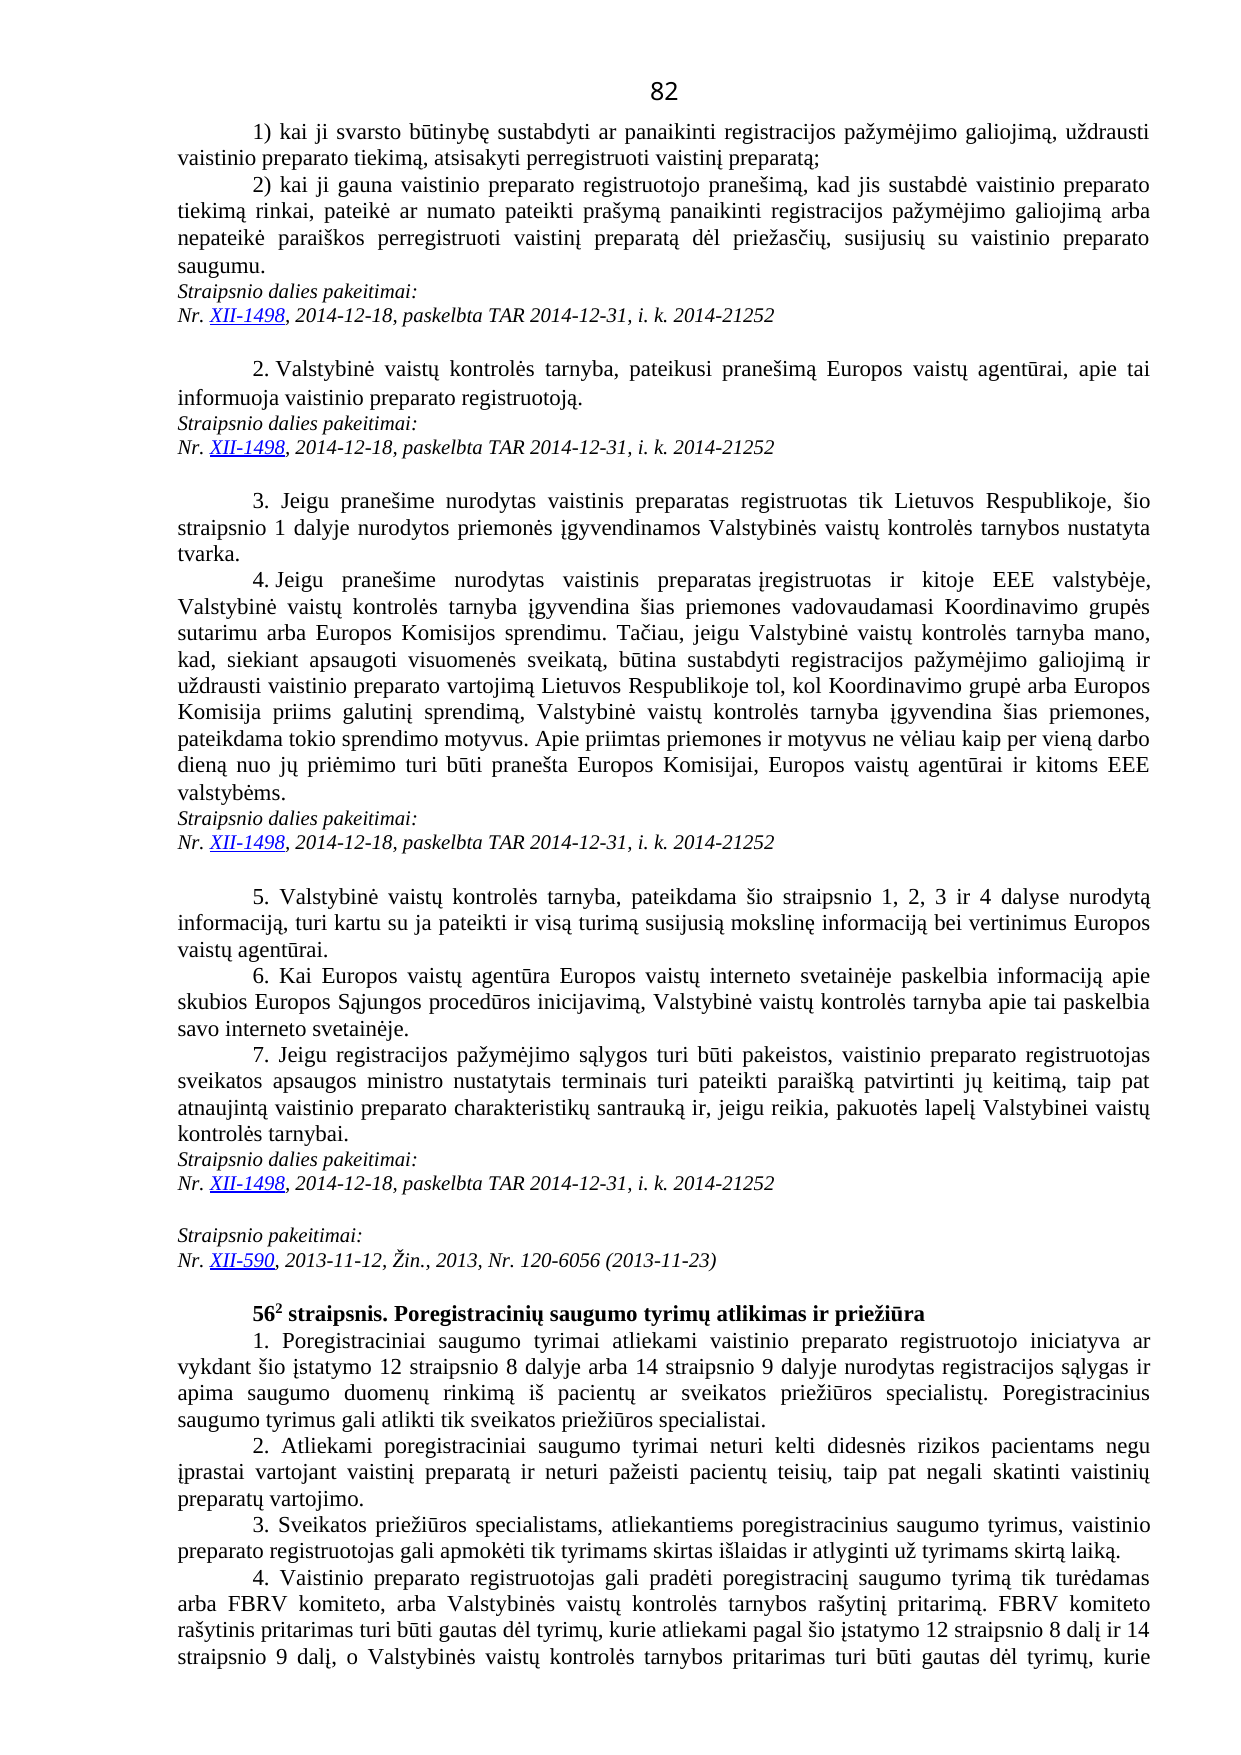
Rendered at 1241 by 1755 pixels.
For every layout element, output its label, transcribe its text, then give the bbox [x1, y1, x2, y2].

text Nr. XII-590, 2013-11-12, Žin., 2013, Nr. 120-6056 (2013-11-23) [177, 1247, 1152, 1272]
text Nr. XII-1498, 2014-12-18, paskelbta TAR 2014-12-31, i. k. 2014-21252 [177, 303, 1152, 327]
text 6. Kai Europos vaistų agentūra Europos vaistų interneto svetainėje paskelbia informaciją apie skubios Europos Sąjungos procedūros inicijavimą, Valstybinė vaistų kontrolės tarnyba apie tai paskelbia savo interneto svetainėje. [177, 962, 1152, 1041]
text 7. Jeigu registracijos pažymėjimo sąlygos turi būti pakeistos, vaistinio preparato registruotojas sveikatos apsaugos ministro nustatytais terminais turi pateikti paraišką patvirtinti jų keitimą, taip pat atnaujintą vaistinio preparato charakteristikų santrauką ir, jeigu reikia, pakuotės lapelį Valstybinei vaistų kontrolės tarnybai. [177, 1041, 1152, 1147]
text Straipsnio dalies pakeitimai: [177, 279, 1152, 303]
text 2. Atliekami poregistraciniai saugumo tyrimai neturi kelti didesnės rizikos pacientams negu įprastai vartojant vaistinį preparatą ir neturi pažeisti pacientų teisių, taip pat negali skatinti vaistinių preparatų vartojimo. [177, 1432, 1152, 1511]
text Nr. XII-1498, 2014-12-18, paskelbta TAR 2014-12-31, i. k. 2014-21252 [177, 1171, 1152, 1195]
text 562 straipsnis. Poregistracinių saugumo tyrimų atlikimas ir priežiūra [177, 1300, 1152, 1327]
text Straipsnio dalies pakeitimai: [177, 1147, 1152, 1171]
text 2. Valstybinė vaistų kontrolės tarnyba, pateikusi pranešimą Europos vaistų agentūrai, apie tai informuoja vaistinio preparato registruotoją. [177, 356, 1152, 411]
text 5. Valstybinė vaistų kontrolės tarnyba, pateikdama šio straipsnio 1, 2, 3 ir 4 dalyse nurodytą informaciją, turi kartu su ja pateikti ir visą turimą susijusią mokslinę informaciją bei vertinimus Europos vaistų agentūrai. [177, 883, 1152, 962]
text 1) kai ji svarsto būtinybę sustabdyti ar panaikinti registracijos pažymėjimo galiojimą, uždrausti vaistinio preparato tiekimą, atsisakyti perregistruoti vaistinį preparatą; [177, 118, 1152, 171]
text Nr. XII-1498, 2014-12-18, paskelbta TAR 2014-12-31, i. k. 2014-21252 [177, 435, 1152, 459]
text 3. Sveikatos priežiūros specialistams, atliekantiems poregistracinius saugumo tyrimus, vaistinio preparato registruotojas gali apmokėti tik tyrimams skirtas išlaidas ir atlyginti už tyrimams skirtą laiką. [177, 1511, 1152, 1564]
text 4. Jeigu pranešime nurodytas vaistinis preparatas įregistruotas ir kitoje EEE valstybėje, Valstybinė vaistų kontrolės tarnyba įgyvendina šias priemones vadovaudamasi Koordinavimo grupės sutarimu arba Europos Komisijos sprendimu. Tačiau, jeigu Valstybinė vaistų kontrolės tarnyba mano, kad, siekiant apsaugoti visuomenės sveikatą, būtina sustabdyti registracijos pažymėjimo galiojimą ir uždrausti vaistinio preparato vartojimą Lietuvos Respublikoje tol, kol Koordinavimo grupė arba Europos Komisija priims galutinį sprendimą, Valstybinė vaistų kontrolės tarnyba įgyvendina šias priemones, pateikdama tokio sprendimo motyvus. Apie priimtas priemones ir motyvus ne vėliau kaip per vieną darbo dieną nuo jų priėmimo turi būti pranešta Europos Komisijai, Europos vaistų agentūrai ir kitoms EEE valstybėms. [177, 567, 1152, 806]
text Nr. XII-1498, 2014-12-18, paskelbta TAR 2014-12-31, i. k. 2014-21252 [177, 830, 1152, 854]
text Straipsnio pakeitimai: [177, 1223, 1152, 1247]
text 4. Vaistinio preparato registruotojas gali pradėti poregistracinį saugumo tyrimą tik turėdamas arba FBRV komiteto, arba Valstybinės vaistų kontrolės tarnybos rašytinį pritarimą. FBRV komiteto rašytinis pritarimas turi būti gautas dėl tyrimų, kurie atliekami pagal šio įstatymo 12 straipsnio 8 dalį ir 14 straipsnio 9 dalį, o Valstybinės vaistų kontrolės tarnybos pritarimas turi būti gautas dėl tyrimų, kurie [177, 1564, 1152, 1669]
text 1. Poregistraciniai saugumo tyrimai atliekami vaistinio preparato registruotojo iniciatyva ar vykdant šio įstatymo 12 straipsnio 8 dalyje arba 14 straipsnio 9 dalyje nurodytas registracijos sąlygas ir apima saugumo duomenų rinkimą iš pacientų ar sveikatos priežiūros specialistų. Poregistracinius saugumo tyrimus gali atlikti tik sveikatos priežiūros specialistai. [177, 1327, 1152, 1432]
text 3. Jeigu pranešime nurodytas vaistinis preparatas registruotas tik Lietuvos Respublikoje, šio straipsnio 1 dalyje nurodytos priemonės įgyvendinamos Valstybinės vaistų kontrolės tarnybos nustatyta tvarka. [177, 487, 1152, 567]
text Straipsnio dalies pakeitimai: [177, 411, 1152, 435]
text 2) kai ji gauna vaistinio preparato registruotojo pranešimą, kad jis sustabdė vaistinio preparato tiekimą rinkai, pateikė ar numato pateikti prašymą panaikinti registracijos pažymėjimo galiojimą arba nepateikė paraiškos perregistruoti vaistinį preparatą dėl priežasčių, susijusių su vaistinio preparato saugumu. [177, 171, 1152, 279]
text Straipsnio dalies pakeitimai: [177, 806, 1152, 830]
